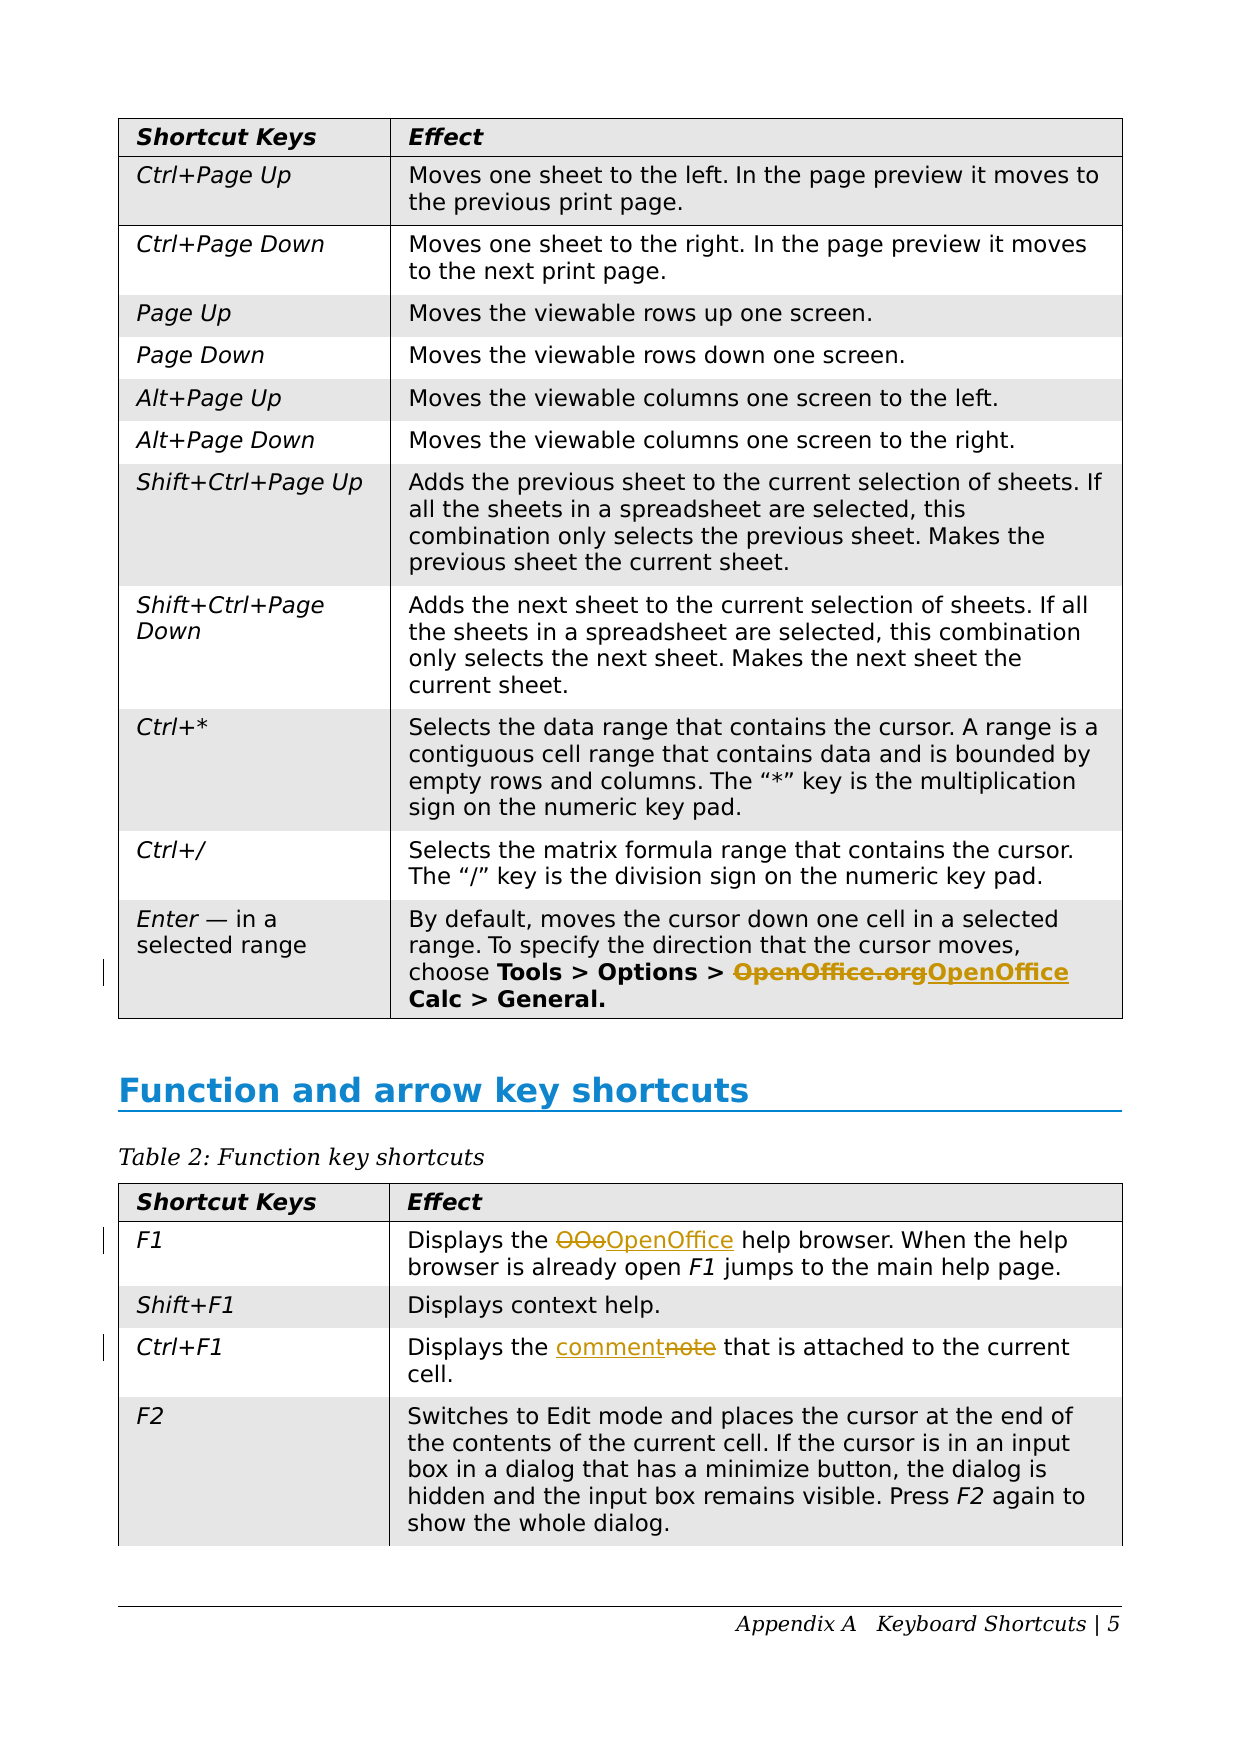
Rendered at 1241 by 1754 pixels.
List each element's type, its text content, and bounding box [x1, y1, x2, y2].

table_header Effect [391, 119, 1122, 156]
table_cell Enter — in a selected range [119, 900, 390, 1018]
table_cell Moves one sheet to the left. In the page preview it moves to the previous print page. [391, 157, 1122, 225]
table_cell Moves the viewable rows down one screen. [391, 337, 1122, 379]
table_cell Selects the data range that contains the cursor. A range is a contiguous cell range that contains data and is bounded by empty rows and columns. The “*” key is the multiplication sign on the numeric key pad. [391, 709, 1122, 831]
table_header Effect [390, 1184, 1122, 1221]
table_cell Alt+Page Down [119, 421, 390, 464]
table_header Shortcut Keys [119, 1184, 389, 1221]
table_cell Shift+F1 [119, 1286, 389, 1328]
table_cell Adds the next sheet to the current selection of sheets. If all the sheets in a spreadsheet are selected, this combination only selects the next sheet. Makes the next sheet the current sheet. [391, 586, 1122, 709]
table_cell F2 [119, 1397, 389, 1546]
table_header Shortcut Keys [119, 119, 390, 156]
table_cell Ctrl+* [119, 709, 390, 831]
table_cell Selects the matrix formula range that contains the cursor. The “/” key is the division sign on the numeric key pad. [391, 831, 1122, 900]
table_cell Ctrl+/ [119, 831, 390, 900]
table_cell Ctrl+Page Up [119, 157, 390, 225]
table_cell Alt+Page Up [119, 379, 390, 421]
table_cell F1 [119, 1222, 389, 1286]
table_cell Moves the viewable columns one screen to the right. [391, 421, 1122, 464]
table_cell Page Down [119, 337, 390, 379]
table_cell Adds the previous sheet to the current selection of sheets. If all the sheets in a spreadsheet are selected, this combination only selects the previous sheet. Makes the previous sheet the current sheet. [391, 464, 1122, 586]
table_cell Page Up [119, 295, 390, 337]
table_cell Displays context help. [390, 1286, 1122, 1328]
table_cell Ctrl+F1 [119, 1328, 389, 1397]
table_cell Displays the OpenOffice help browser. When the help browser is already open F1 jumps to the main help page. [390, 1222, 1122, 1286]
table_cell Ctrl+Page Down [119, 226, 390, 294]
table_cell Moves the viewable rows up one screen. [391, 295, 1122, 337]
text Table 2: Function key shortcuts [118, 1144, 1122, 1170]
table_cell Shift+Ctrl+Page Down [119, 586, 390, 709]
table_cell Shift+Ctrl+Page Up [119, 464, 390, 586]
table_cell By default, moves the cursor down one cell in a selected range. To specify the direction that the cursor moves, choose Tools > Options > OpenOffice Calc > General. [391, 900, 1122, 1018]
table_cell Switches to Edit mode and places the cursor at the end of the contents of the current cell. If the cursor is in an input box in a dialog that has a minimize button, the dialog is hidden and the input box remains visible. Press F2 again to show the whole dialog. [390, 1397, 1122, 1546]
table_cell Moves one sheet to the right. In the page preview it moves to the next print page. [391, 226, 1122, 294]
table_cell Displays the comment that is attached to the current cell. [390, 1328, 1122, 1397]
table_cell Moves the viewable columns one screen to the left. [391, 379, 1122, 421]
subtitle Function and arrow key shortcuts [118, 1072, 1122, 1110]
